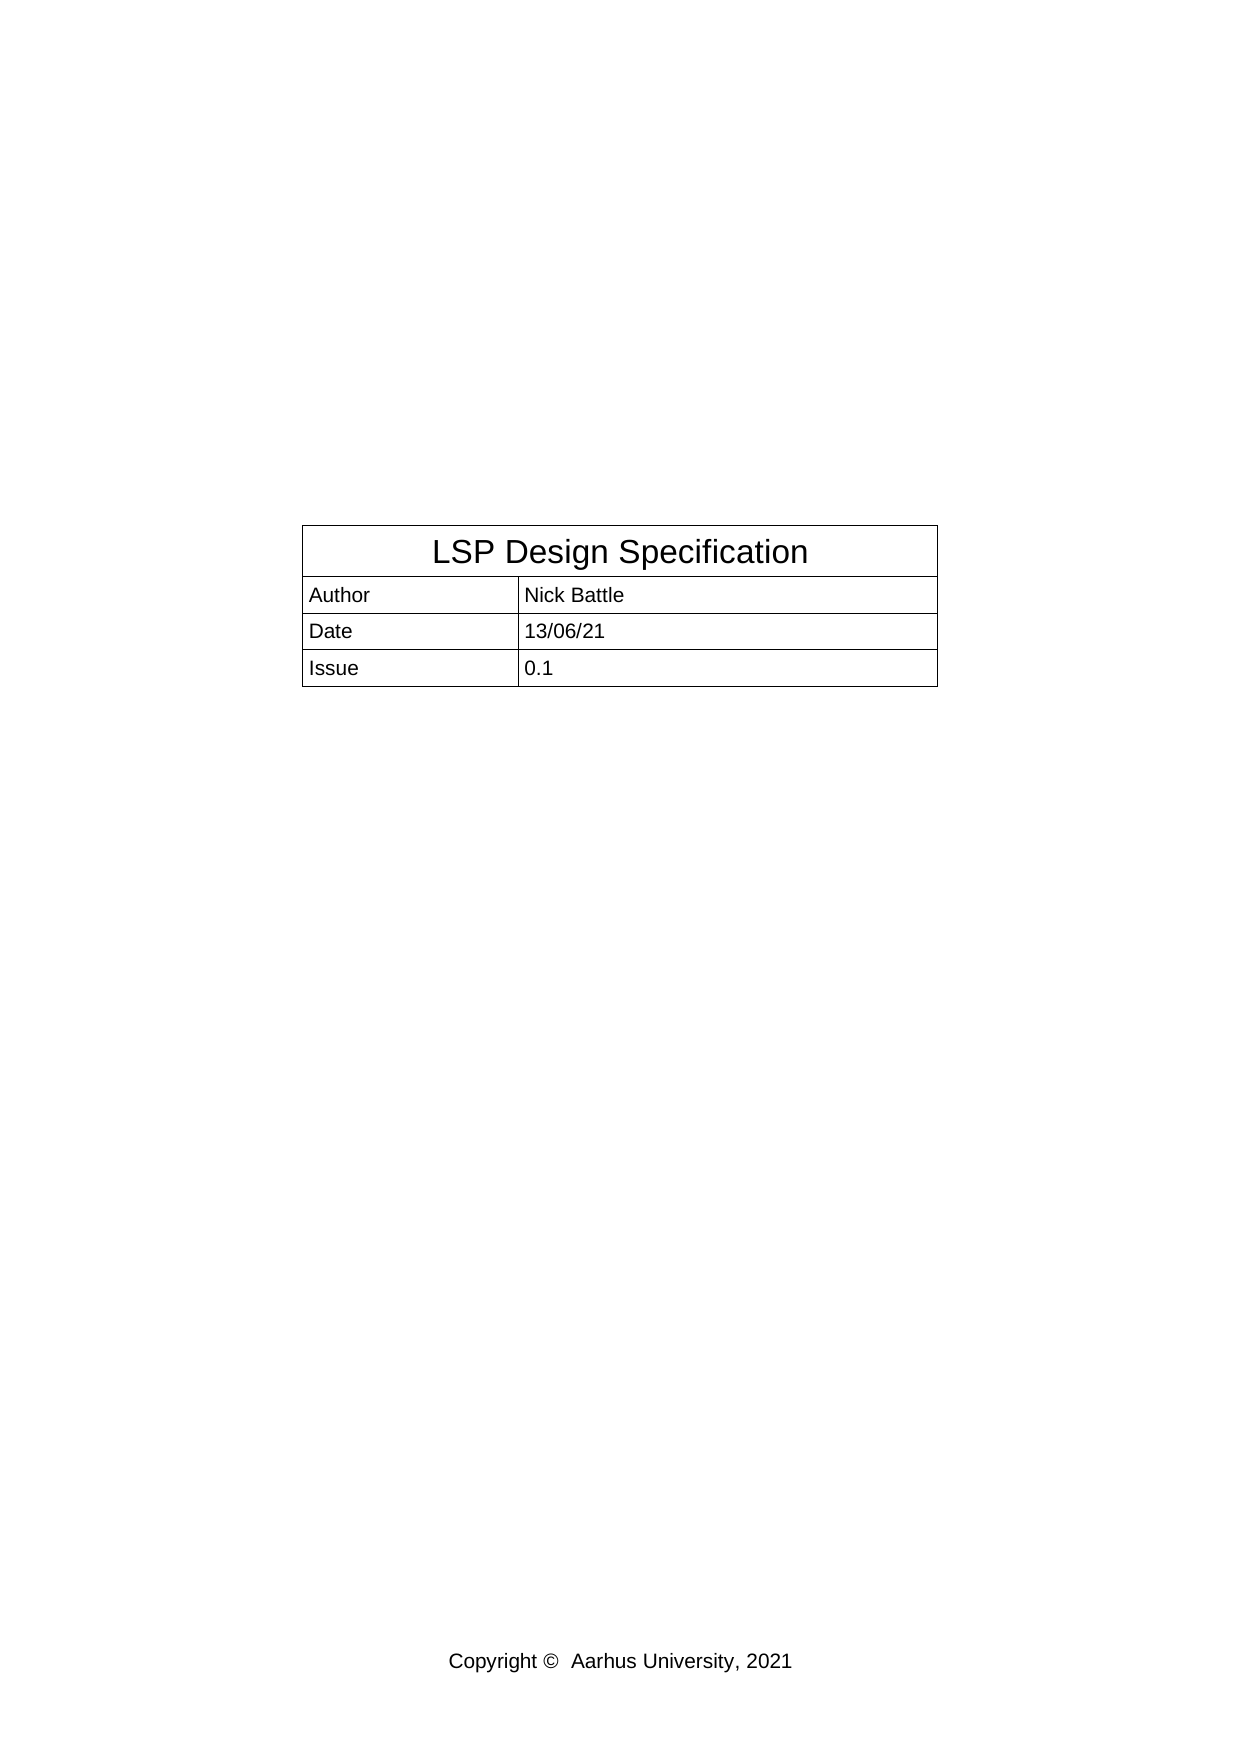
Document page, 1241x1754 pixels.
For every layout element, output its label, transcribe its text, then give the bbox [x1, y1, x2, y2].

table_cell Issue [303, 650, 518, 686]
table_cell Nick Battle [519, 577, 937, 613]
table_cell Author [303, 577, 518, 613]
table_cell 0.1 [519, 650, 937, 686]
table_cell 13/06/21 [519, 614, 937, 649]
table_header LSP Design Specification [303, 526, 937, 576]
table_cell Date [303, 614, 518, 649]
